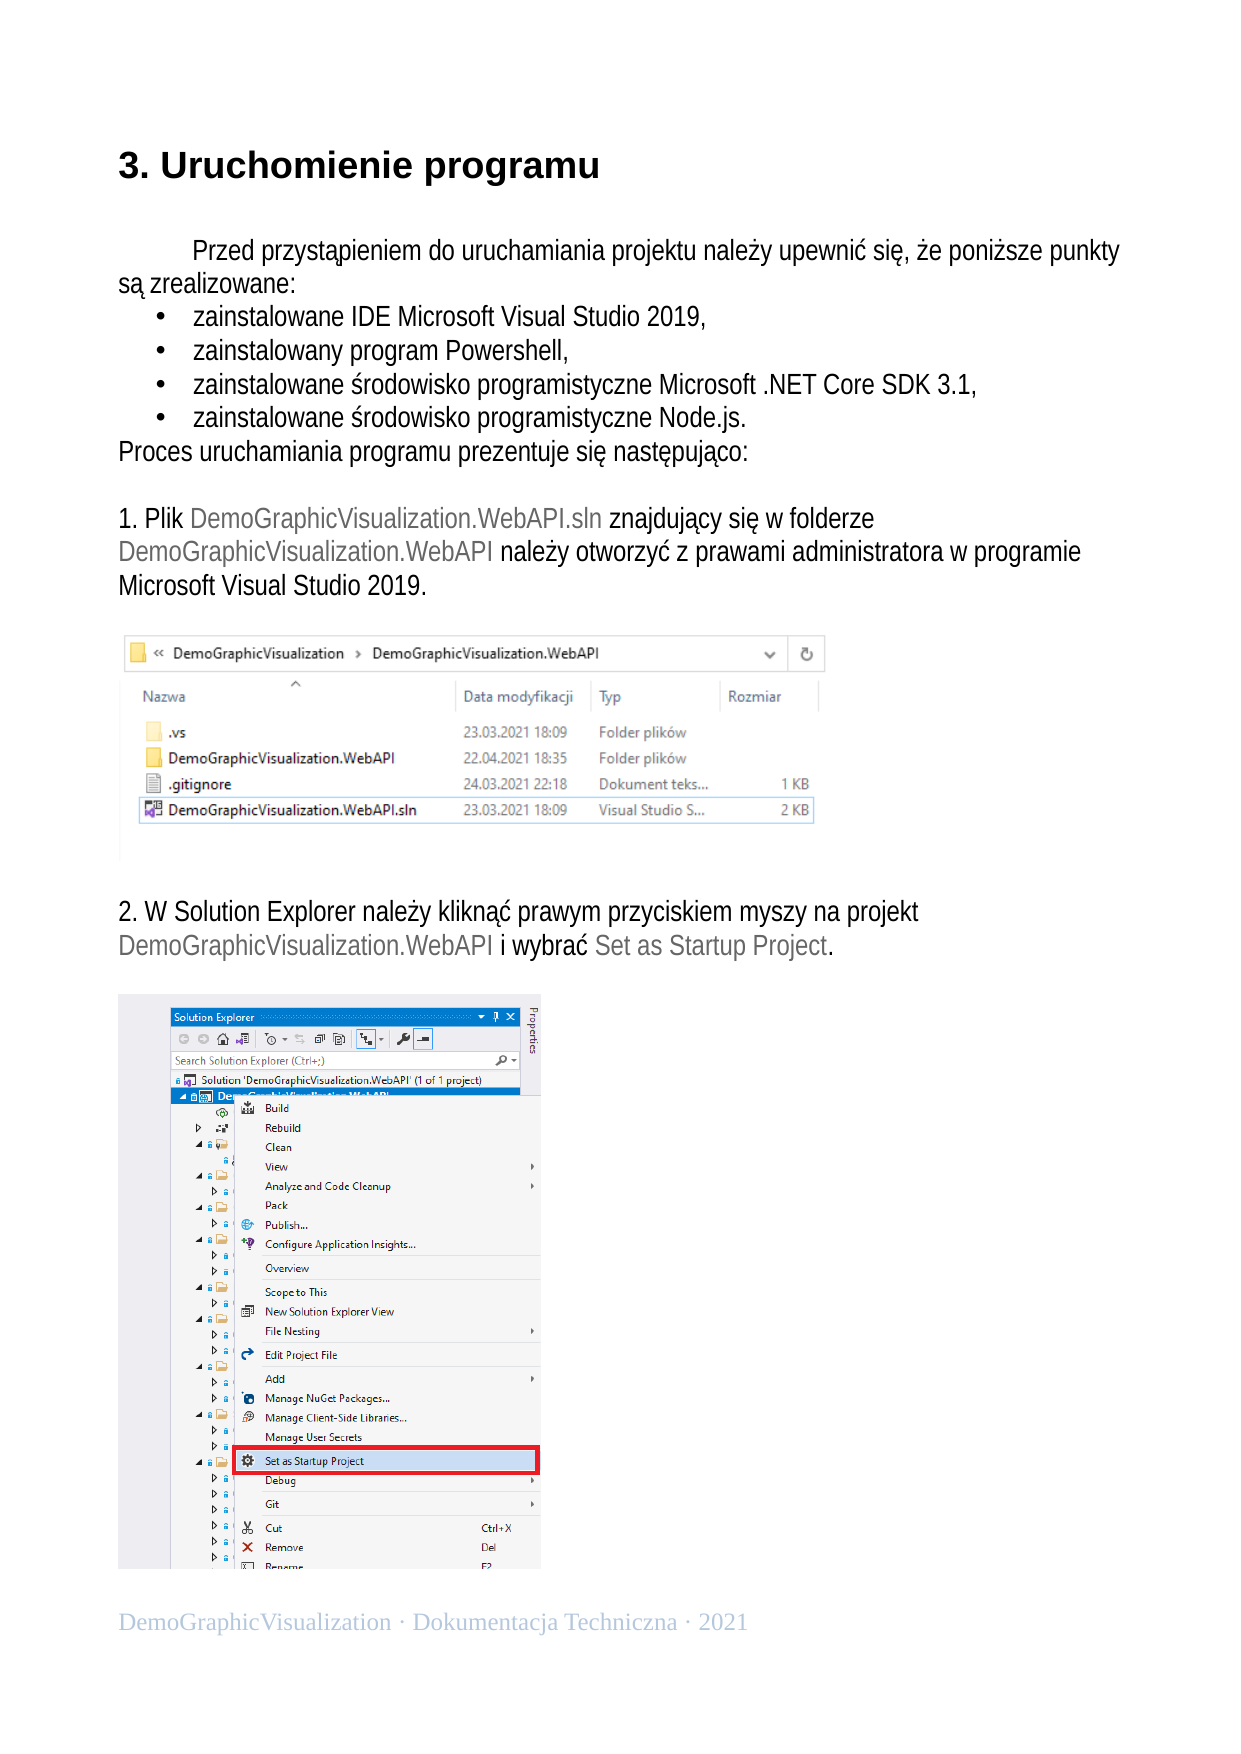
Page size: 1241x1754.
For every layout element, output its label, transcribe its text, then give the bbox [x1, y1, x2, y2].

text Proces uruchamiania programu prezentuje się następująco: [118, 434, 1122, 468]
text 2. W Solution Explorer należy kliknąć prawym przyciskiem myszy na projekt DemoGraphicVisualization.WebAPI i wybrać Set as Startup Project. [118, 894, 1122, 961]
list zainstalowane IDE Microsoft Visual Studio 2019, [156, 299, 1122, 333]
text 1. Plik DemoGraphicVisualization.WebAPI.sln znajdujący się w folderze DemoGraphicVisualization.WebAPI należy otworzyć z prawami administratora w programie Microsoft Visual Studio 2019. [118, 501, 1122, 601]
list zainstalowane środowisko programistyczne Node.js. [156, 401, 1122, 434]
picture [118, 994, 538, 1569]
subtitle 3. Uruchomienie programu [118, 143, 1122, 187]
list zainstalowany program Powershell, [156, 333, 1122, 367]
text Przed przystąpieniem do uruchamiania projektu należy upewnić się, że poniższe punkty są zrealizowane: [118, 233, 1122, 299]
list zainstalowane środowisko programistyczne Microsoft .NET Core SDK 3.1, [156, 367, 1122, 401]
picture [118, 634, 834, 861]
